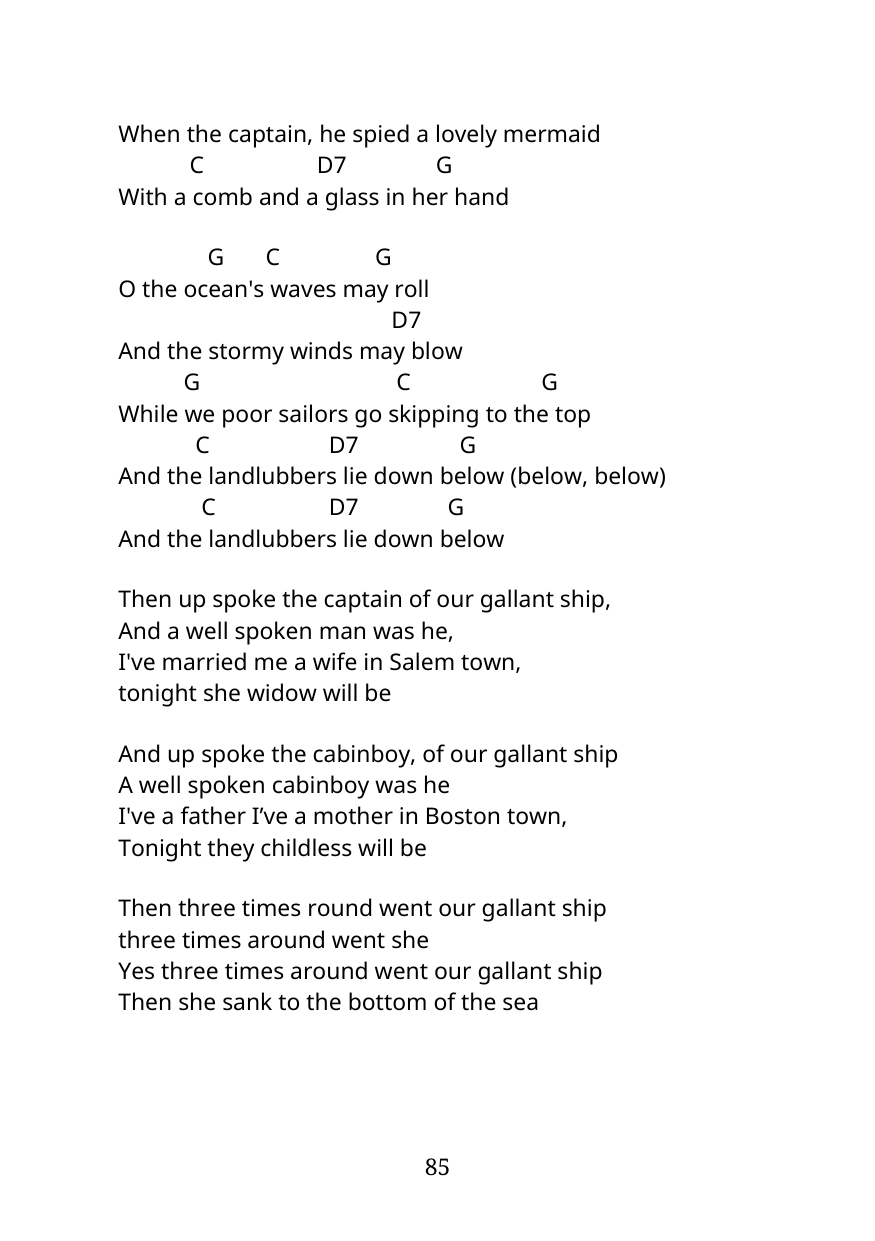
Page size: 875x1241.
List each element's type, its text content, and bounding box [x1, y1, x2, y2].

text When the captain, he spied a lovely mermaid C D7 G With a comb and a glass in her hand [118, 118, 756, 212]
text Then up spoke the captain of our gallant ship, And a well spoken man was he, I've married me a wife in Salem town, tonight she widow will be [118, 583, 756, 708]
text And up spoke the cabinboy, of our gallant ship A well spoken cabinboy was he I've a father I’ve a mother in Boston town, Tonight they childless will be [118, 738, 756, 863]
text Then three times round went our gallant ship three times around went she Yes three times around went our gallant ship Then she sank to the bottom of the sea [118, 892, 756, 1017]
text G C G O the ocean's waves may roll D7 And the stormy winds may blow G C G While we poor sailors go skipping to the top C D7 G And the landlubbers lie down below (below, below) C D7 G And the landlubbers lie down below [118, 241, 756, 554]
